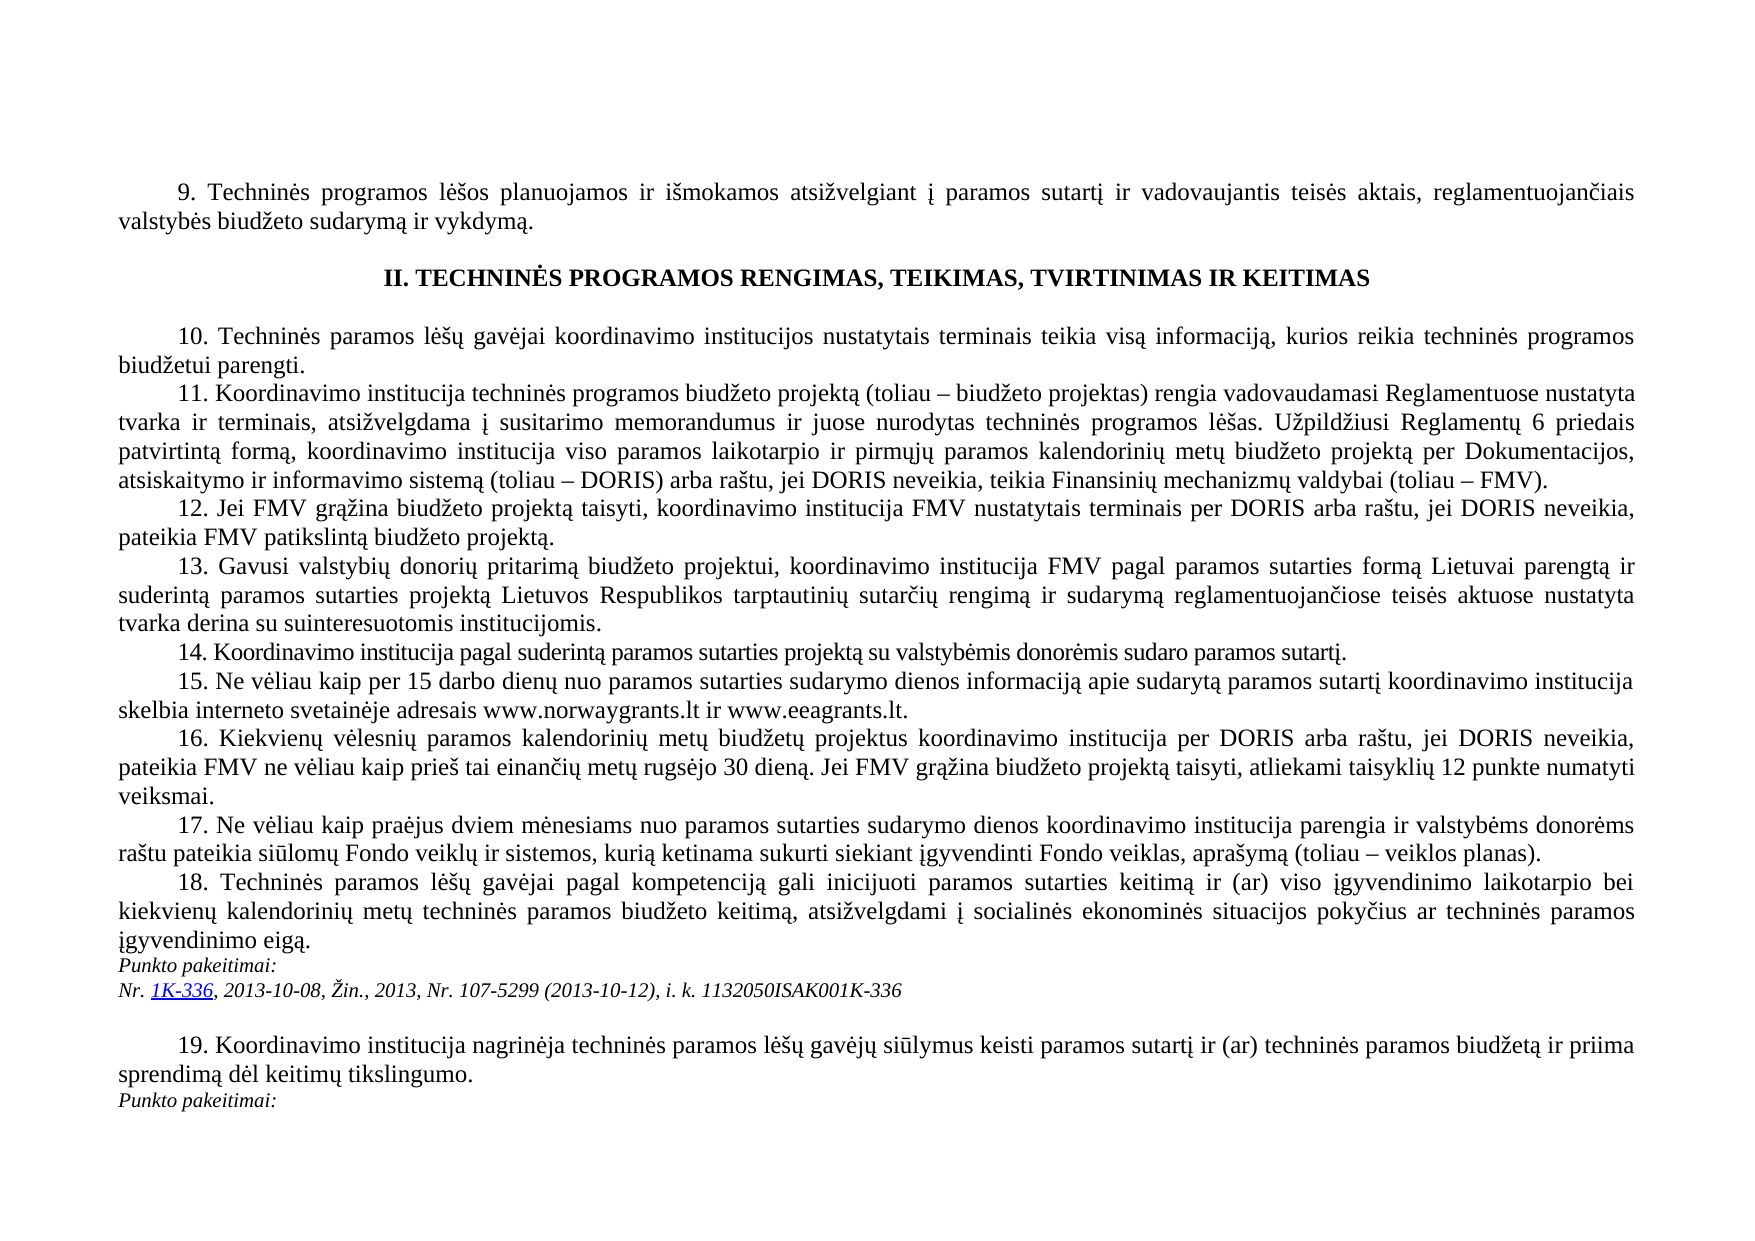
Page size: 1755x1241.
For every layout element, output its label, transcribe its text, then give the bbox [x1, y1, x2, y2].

text 11. Koordinavimo institucija techninės programos biudžeto projektą (toliau – biudžeto projektas) rengia vadovaudamasi Reglamentuose nustatyta tvarka ir terminais, atsižvelgdama į susitarimo memorandumus ir juose nurodytas techninės programos lėšas. Užpildžiusi Reglamentų 6 priedais patvirtintą formą, koordinavimo institucija viso paramos laikotarpio ir pirmųjų paramos kalendorinių metų biudžeto projektą per Dokumentacijos, atsiskaitymo ir informavimo sistemą (toliau – DORIS) arba raštu, jei DORIS neveikia, teikia Finansinių mechanizmų valdybai (toliau – FMV). [118, 378, 1636, 493]
text 12. Jei FMV grąžina biudžeto projektą taisyti, koordinavimo institucija FMV nustatytais terminais per DORIS arba raštu, jei DORIS neveikia, pateikia FMV patikslintą biudžeto projektą. [118, 493, 1636, 551]
text 15. Ne vėliau kaip per 15 darbo dienų nuo paramos sutarties sudarymo dienos informaciją apie sudarytą paramos sutartį koordinavimo institucija skelbia interneto svetainėje adresais www.norwaygrants.lt ir www.eeagrants.lt. [118, 666, 1636, 723]
text 18. Techninės paramos lėšų gavėjai pagal kompetenciją gali inicijuoti paramos sutarties keitimą ir (ar) viso įgyvendinimo laikotarpio bei kiekvienų kalendorinių metų techninės paramos biudžeto keitimą, atsižvelgdami į socialinės ekonominės situacijos pokyčius ar techninės paramos įgyvendinimo eigą. [118, 867, 1636, 953]
text Punkto pakeitimai: [118, 953, 1636, 977]
text 19. Koordinavimo institucija nagrinėja techninės paramos lėšų gavėjų siūlymus keisti paramos sutartį ir (ar) techninės paramos biudžetą ir priima sprendimą dėl keitimų tikslingumo. [118, 1030, 1636, 1088]
text 14. Koordinavimo institucija pagal suderintą paramos sutarties projektą su valstybėmis donorėmis sudaro paramos sutartį. [118, 637, 1636, 666]
text Punkto pakeitimai: [118, 1088, 1636, 1112]
text 16. Kiekvienų vėlesnių paramos kalendorinių metų biudžetų projektus koordinavimo institucija per DORIS arba raštu, jei DORIS neveikia, pateikia FMV ne vėliau kaip prieš tai einančių metų rugsėjo 30 dieną. Jei FMV grąžina biudžeto projektą taisyti, atliekami taisyklių 12 punkte numatyti veiksmai. [118, 723, 1636, 810]
text 17. Ne vėliau kaip praėjus dviem mėnesiams nuo paramos sutarties sudarymo dienos koordinavimo institucija parengia ir valstybėms donorėms raštu pateikia siūlomų Fondo veiklų ir sistemos, kurią ketinama sukurti siekiant įgyvendinti Fondo veiklas, aprašymą (toliau – veiklos planas). [118, 810, 1636, 867]
text 13. Gavusi valstybių donorių pritarimą biudžeto projektui, koordinavimo institucija FMV pagal paramos sutarties formą Lietuvai parengtą ir suderintą paramos sutarties projektą Lietuvos Respublikos tarptautinių sutarčių rengimą ir sudarymą reglamentuojančiose teisės aktuose nustatyta tvarka derina su suinteresuotomis institucijomis. [118, 551, 1636, 637]
text 9. Techninės programos lėšos planuojamos ir išmokamos atsižvelgiant į paramos sutartį ir vadovaujantis teisės aktais, reglamentuojančiais valstybės biudžeto sudarymą ir vykdymą. [118, 177, 1636, 235]
text II. TECHNINĖS PROGRAMOS RENGIMAS, TEIKIMAS, TVIRTINIMAS IR KEITIMAS [118, 263, 1636, 292]
text 10. Techninės paramos lėšų gavėjai koordinavimo institucijos nustatytais terminais teikia visą informaciją, kurios reikia techninės programos biudžetui parengti. [118, 321, 1636, 378]
text Nr. 1K-336, 2013-10-08, Žin., 2013, Nr. 107-5299 (2013-10-12), i. k. 1132050ISAK001K-336 [118, 977, 1636, 1002]
